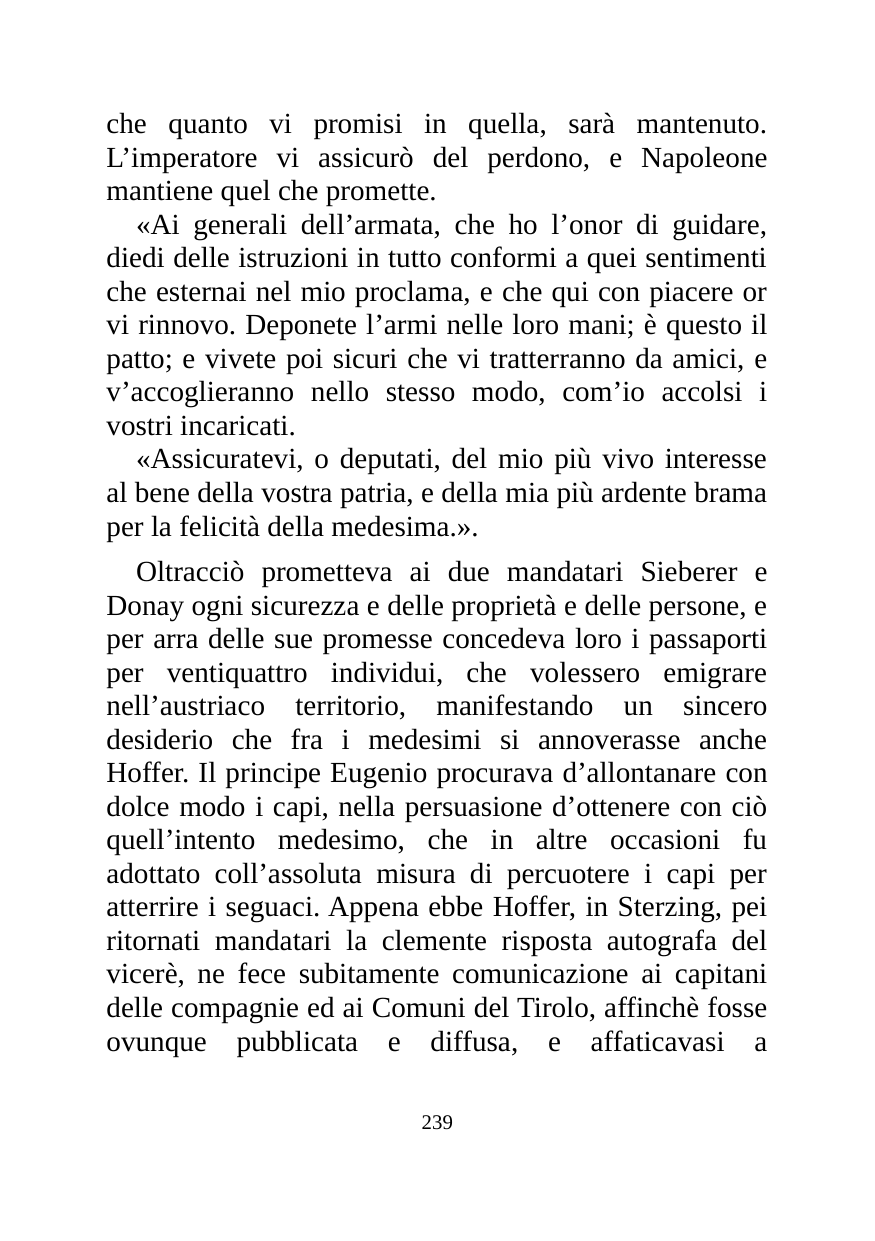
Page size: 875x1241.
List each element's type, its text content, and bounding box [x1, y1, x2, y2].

text «Assicuratevi, o deputati, del mio più vivo interesse al bene della vostra patria, e della mia più ardente brama per la felicità della medesima.». [106, 442, 768, 542]
text Oltracciò prometteva ai due mandatari Sieberer e Donay ogni sicurezza e delle proprietà e delle persone, e per arra delle sue promesse concedeva loro i passaporti per ventiquattro individui, che volessero emigrare nell’austriaco territorio, manifestando un sincero desiderio che fra i medesimi si annoverasse anche Hoffer. Il principe Eugenio procurava d’allontanare con dolce modo i capi, nella persuasione d’ottenere con ciò quell’intento medesimo, che in altre occasioni fu adottato coll’assoluta misura di percuotere i capi per atterrire i seguaci. Appena ebbe Hoffer, in Sterzing, pei ritornati mandatari la clemente risposta autografa del vicerè, ne fece subitamente comunicazione ai capitani delle compagnie ed ai Comuni del Tirolo, affinchè fosse ovunque pubblicata e diffusa, e affaticavasi a [106, 554, 768, 1057]
text «Ai generali dell’armata, che ho l’onor di guidare, diedi delle istruzioni in tutto conformi a quei sentimenti che esternai nel mio proclama, e che qui con piacere or vi rinnovo. Deponete l’armi nelle loro mani; è questo il patto; e vivete poi sicuri che vi tratterranno da amici, e v’accoglieranno nello stesso modo, com’io accolsi i vostri incaricati. [106, 207, 768, 442]
text che quanto vi promisi in quella, sarà mantenuto. L’imperatore vi assicurò del perdono, e Napoleone mantiene quel che promette. [106, 106, 768, 207]
